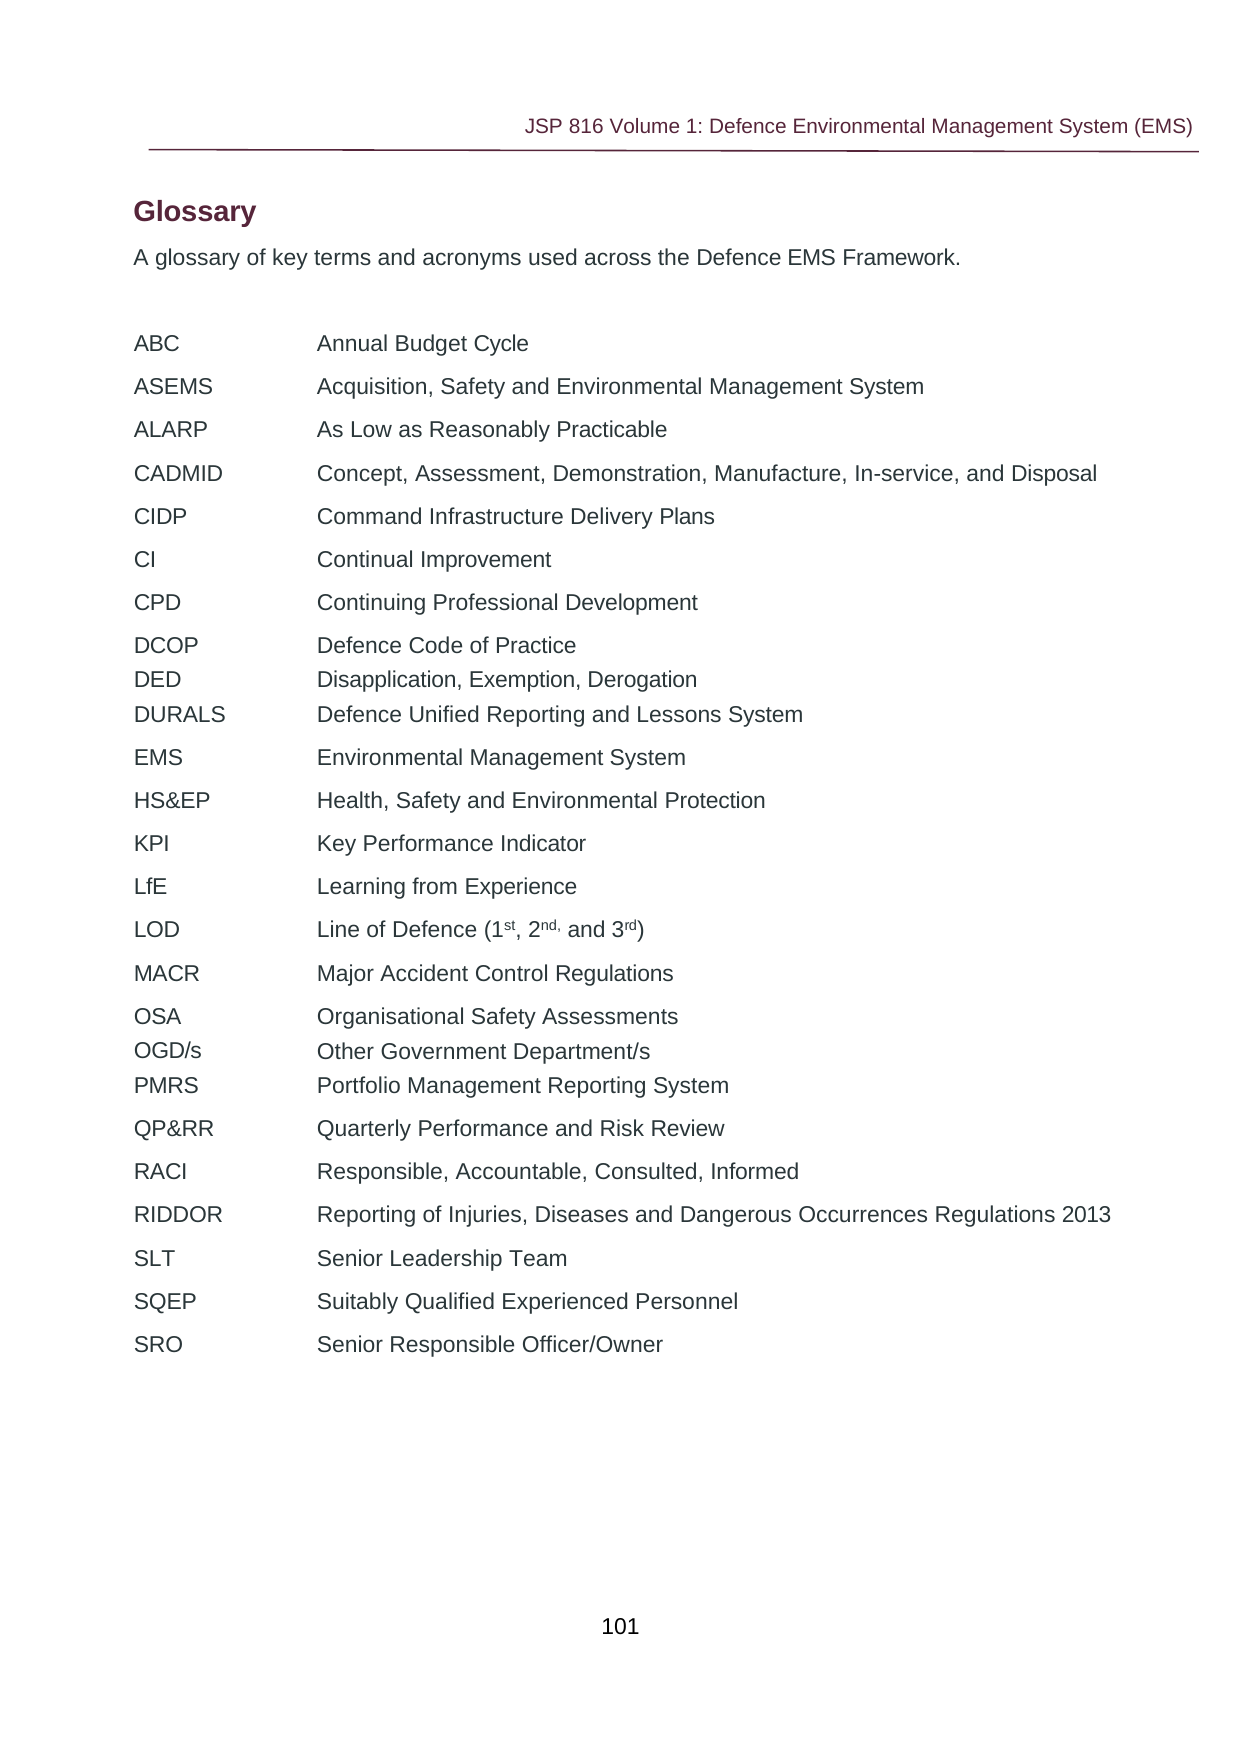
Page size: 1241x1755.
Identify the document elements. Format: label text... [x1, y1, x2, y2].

table_cell CI [129, 538, 274, 581]
table_cell DURALS [129, 693, 274, 736]
table_cell CPD [129, 581, 274, 624]
table_cell Organisational Safety Assessments Other Government Department/s [274, 995, 1152, 1064]
table_cell RACI [129, 1150, 274, 1193]
table_cell Continuing Professional Development [274, 581, 1152, 624]
table_cell SQEP [129, 1280, 274, 1323]
subtitle Glossary [133, 194, 1124, 227]
table_cell Health, Safety and Environmental Protection [274, 779, 1152, 822]
table_cell MACR [129, 952, 274, 995]
table_cell PMRS [129, 1064, 274, 1107]
table_cell Line of Defence (1st, 2nd, and 3rd) [274, 908, 1152, 952]
table_cell RIDDOR [129, 1194, 274, 1237]
table_header ABC [129, 331, 274, 365]
table_cell Portfolio Management Reporting System [274, 1064, 1152, 1107]
table_cell QP&RR [129, 1107, 274, 1150]
table_cell Key Performance Indicator [274, 822, 1152, 865]
table_cell Learning from Experience [274, 865, 1152, 908]
table_header [929, 331, 1152, 365]
table_cell Environmental Management System [274, 736, 1152, 779]
table_cell EMS [129, 736, 274, 779]
table_cell As Low as Reasonably Practicable [274, 409, 1152, 452]
text A glossary of key terms and acronyms used across the Defence EMS Framework. [133, 244, 1124, 271]
table_cell LOD [129, 908, 274, 952]
table_cell Reporting of Injuries, Diseases and Dangerous Occurrences Regulations 2013 [274, 1194, 1152, 1237]
table_cell HS&EP [129, 779, 274, 822]
table_cell Defence Unified Reporting and Lessons System [274, 693, 1152, 736]
table_cell SLT [129, 1237, 274, 1280]
table_cell Responsible, Accountable, Consulted, Informed [274, 1150, 1152, 1193]
table_cell OSA OGD/s [129, 995, 274, 1064]
table_cell ASEMS [129, 365, 274, 408]
table_cell KPI [129, 822, 274, 865]
table_cell Concept, Assessment, Demonstration, Manufacture, In-service, and Disposal [274, 452, 1152, 495]
table_cell Acquisition, Safety and Environmental Management System [274, 365, 1152, 408]
table_cell Command Infrastructure Delivery Plans [274, 495, 1152, 538]
table_cell ALARP [129, 409, 274, 452]
table_cell Defence Code of Practice Disapplication, Exemption, Derogation [274, 624, 1152, 693]
table_cell Continual Improvement [274, 538, 1152, 581]
table_header Annual Budget Cycle [274, 331, 929, 365]
table_cell Major Accident Control Regulations [274, 952, 1152, 995]
table_cell CADMID [129, 452, 274, 495]
table_cell Senior Leadership Team [274, 1237, 1152, 1280]
table_cell CIDP [129, 495, 274, 538]
table_cell Suitably Qualified Experienced Personnel [274, 1280, 1152, 1323]
table_cell DCOP DED [129, 624, 274, 693]
table_cell Senior Responsible Officer/Owner [274, 1323, 1152, 1366]
table_cell LfE [129, 865, 274, 908]
table_cell SRO [129, 1323, 274, 1366]
table_cell Quarterly Performance and Risk Review [274, 1107, 1152, 1150]
